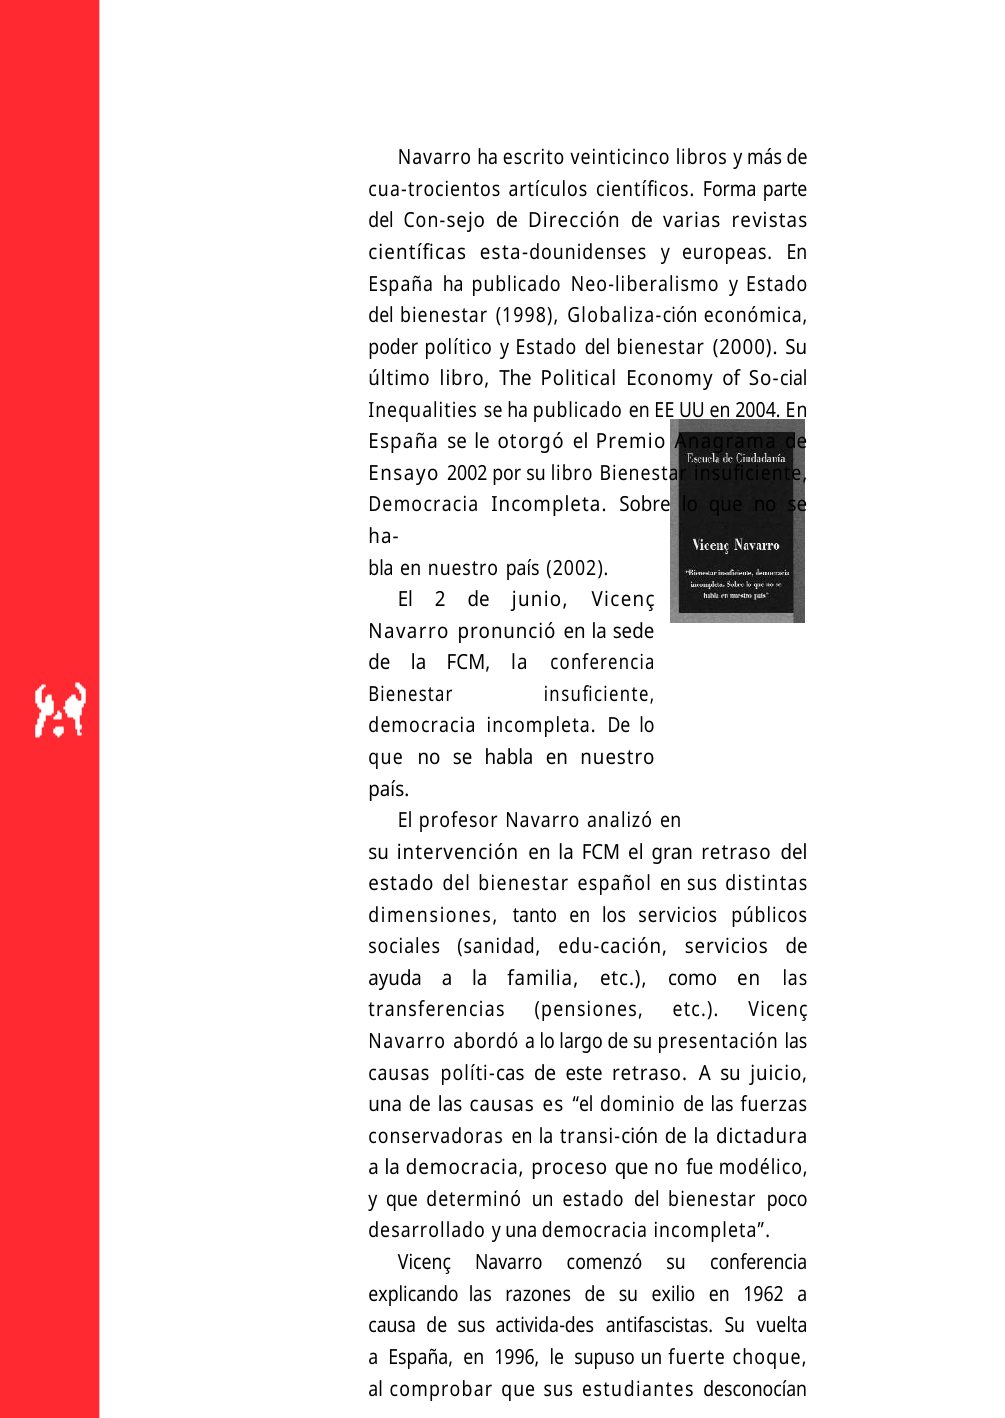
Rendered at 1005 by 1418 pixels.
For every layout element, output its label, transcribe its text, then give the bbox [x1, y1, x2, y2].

text Navarro ha escrito veinticinco libros y más de cua-trocientos artículos científicos. Forma parte del Con-sejo de Dirección de varias revistas científicas esta-dounidenses y europeas. En España ha publicado Neo-liberalismo y Estado del bienestar (1998), Globaliza-ción económica, poder político y Estado del bienestar (2000). Su último libro, The Political Economy of So-cial Inequalities se ha publicado en EE UU en 2004. En España se le otorgó el Premio Anagrama de Ensayo 2002 por su libro Bienestar insuficiente, Democracia Incompleta. Sobre lo que no se ha- [368, 142, 807, 549]
text Vicenç Navarro comenzó su conferencia explicando las razones de su exilio en 1962 a causa de sus activida-des antifascistas. Su vuelta a España, en 1996, le supuso un fuerte choque, al comprobar que sus estudiantes desconocían [368, 1247, 807, 1402]
text [805, 553, 989, 581]
text bla en nuestro país (2002). [368, 553, 670, 581]
text El profesor Navarro analizó en [398, 805, 989, 834]
text El 2 de junio, Vicenç Navarro pronunció en la sede de la FCM, la conferencia Bienestar insuficiente, democracia incompleta. De lo que no se habla en nuestro país. [368, 584, 654, 802]
text su intervención en la FCM el gran retraso del estado del bienestar español en sus distintas dimensiones, tanto en los servicios públicos sociales (sanidad, edu-cación, servicios de ayuda a la familia, etc.), como en las transferencias (pensiones, etc.). Vicenç Navarro abordó a lo largo de su presentación las causas políti-cas de este retraso. A su juicio, una de las causas es “el dominio de las fuerzas conservadoras en la transi-ción de la dictadura a la democracia, proceso que no fue modélico, y que determinó un estado del bienestar poco desarrollado y una democracia incompleta”. [368, 837, 807, 1244]
